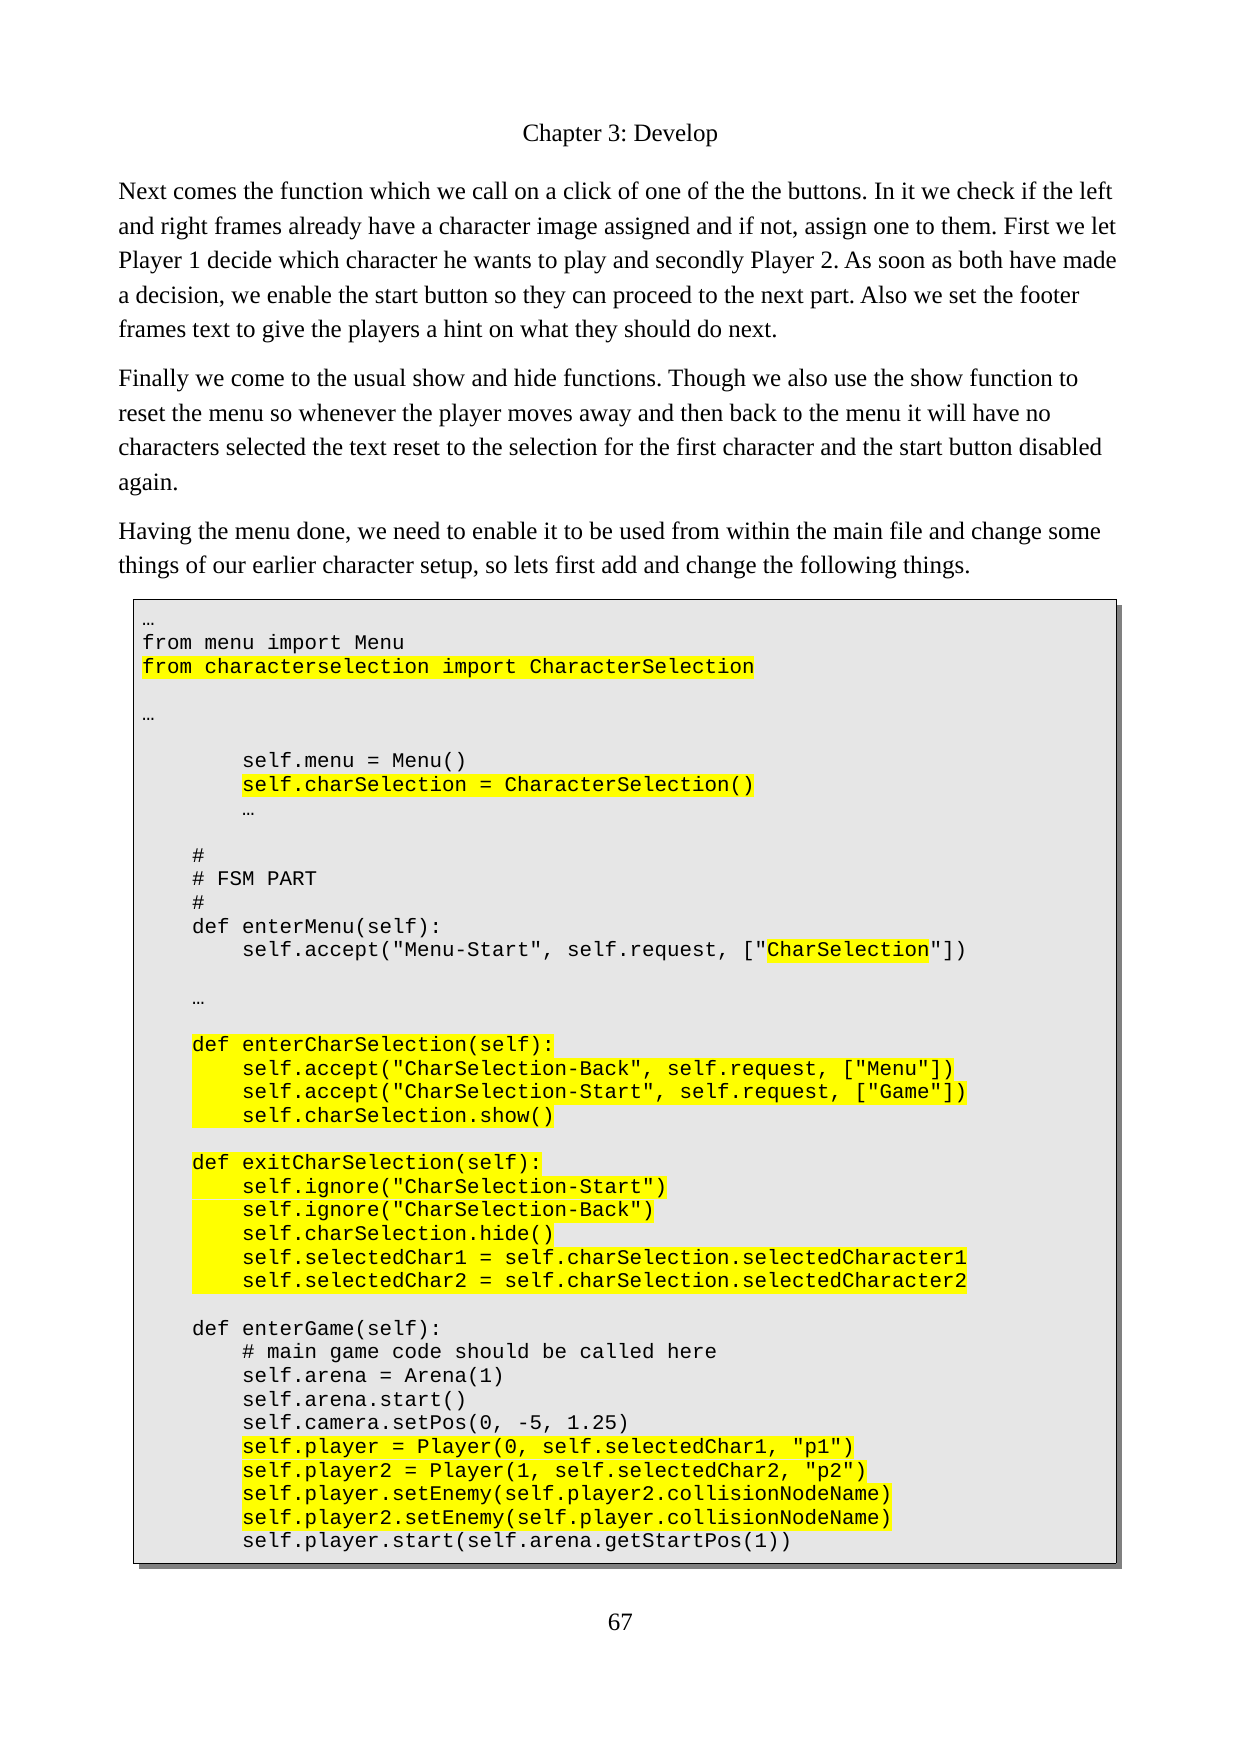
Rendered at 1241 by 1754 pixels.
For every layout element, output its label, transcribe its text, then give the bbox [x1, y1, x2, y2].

text Finally we come to the usual show and hide functions. Though we also use the show function to reset the menu so whenever the player moves away and then back to the menu it will have no characters selected the text reset to the selection for the first character and the start button disabled again. [118, 363, 1122, 496]
text self.player2 = Player(1, self.selectedChar2, "p2") [134, 1451, 1116, 1474]
text # FSM PART [134, 859, 1116, 883]
text … [134, 978, 1116, 1001]
text self.menu = Menu() [134, 741, 1116, 765]
text self.ignore("CharSelection-Back") [134, 1191, 1116, 1214]
text self.arena = Arena(1) [134, 1356, 1116, 1380]
text self.charSelection.hide() [134, 1214, 1116, 1238]
text self.player.start(self.arena.getStartPos(1)) [134, 1522, 1116, 1563]
text self.ignore("CharSelection-Start") [134, 1167, 1116, 1191]
text def exitCharSelection(self): [134, 1143, 1116, 1167]
text self.camera.setPos(0, -5, 1.25) [134, 1403, 1116, 1427]
text Next comes the function which we call on a click of one of the the buttons. In it we check if the left and right frames already have a character image assigned and if not, assign one to them. First we let Player 1 decide which character he wants to play and secondly Player 2. As soon as both have made a decision, we enable the start button so they can proceed to the next part. Also we set the footer frames text to give the players a hint on what they should do next. [118, 176, 1122, 343]
text def enterCharSelection(self): [134, 1025, 1116, 1049]
text self.player2.setEnemy(self.player.collisionNodeName) [134, 1498, 1116, 1522]
text self.selectedChar1 = self.charSelection.selectedCharacter1 [134, 1238, 1116, 1261]
text from menu import Menu [134, 623, 1116, 647]
text # [134, 883, 1116, 907]
text … [134, 788, 1116, 812]
text self.charSelection = CharacterSelection() [134, 765, 1116, 788]
text # main game code should be called here [134, 1332, 1116, 1356]
text self.accept("CharSelection-Back", self.request, ["Menu"]) [134, 1049, 1116, 1072]
text self.player = Player(0, self.selectedChar1, "p1") [134, 1427, 1116, 1451]
text … [134, 694, 1116, 718]
text self.selectedChar2 = self.charSelection.selectedCharacter2 [134, 1261, 1116, 1285]
text Having the menu done, we need to enable it to be used from within the main file and change some things of our earlier character setup, so lets first add and change the following things. [118, 516, 1122, 579]
text from characterselection import CharacterSelection [134, 647, 1116, 670]
text self.arena.start() [134, 1380, 1116, 1403]
text def enterGame(self): [134, 1309, 1116, 1332]
text … [134, 600, 1116, 623]
text self.accept("Menu-Start", self.request, ["CharSelection"]) [134, 930, 1116, 954]
text self.player.setEnemy(self.player2.collisionNodeName) [134, 1474, 1116, 1498]
text self.accept("CharSelection-Start", self.request, ["Game"]) [134, 1072, 1116, 1096]
text # [134, 836, 1116, 859]
text def enterMenu(self): [134, 907, 1116, 930]
text self.charSelection.show() [134, 1096, 1116, 1119]
